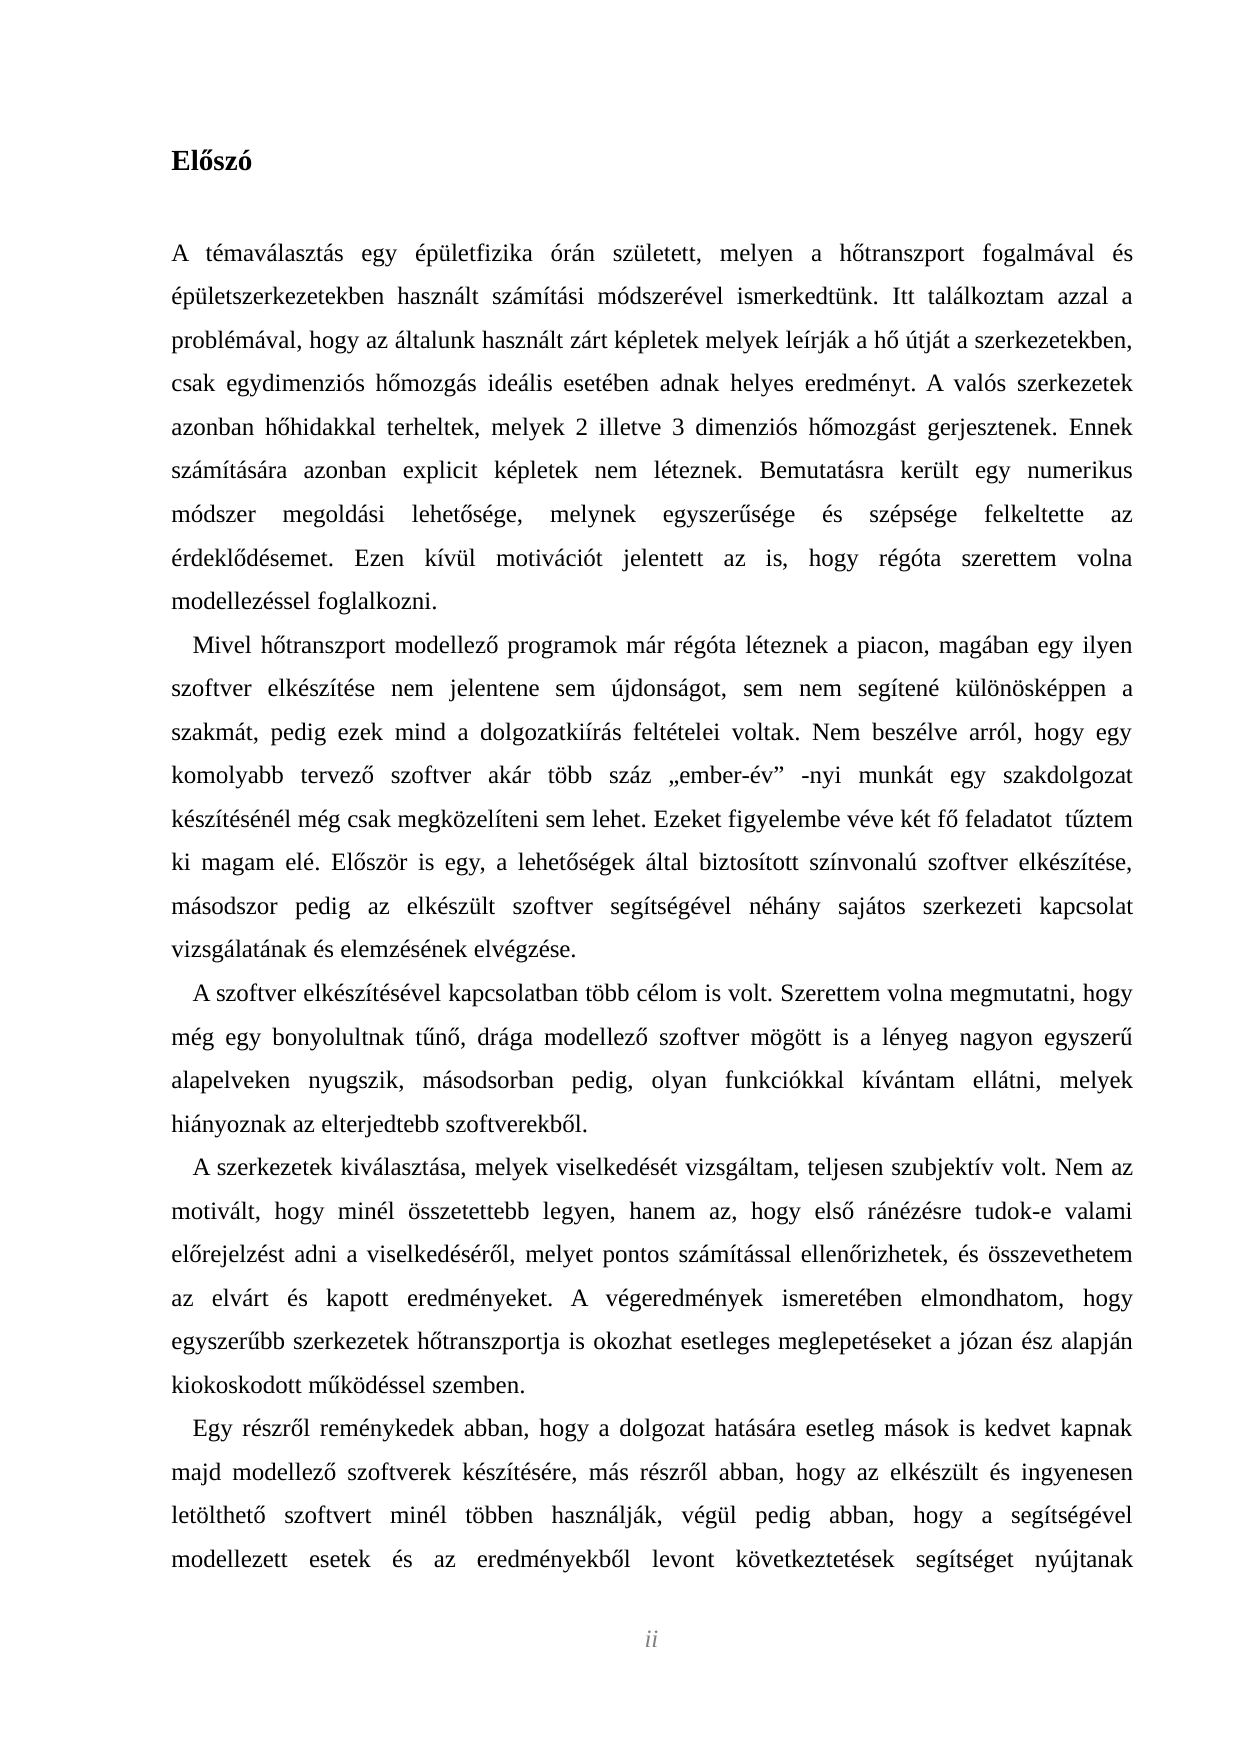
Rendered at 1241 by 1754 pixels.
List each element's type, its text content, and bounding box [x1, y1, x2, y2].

text Mivel hőtranszport modellező programok már régóta léteznek a piacon, magában egy ilyen szoftver elkészítése nem jelentene sem újdonságot, sem nem segítené különösképpen a szakmát, pedig ezek mind a dolgozatkiírás feltételei voltak. Nem beszélve arról, hogy egy komolyabb tervező szoftver akár több száz „ember-év” -nyi munkát egy szakdolgozat készítésénél még csak megközelíteni sem lehet. Ezeket figyelembe véve két fő feladatot tűztem ki magam elé. Először is egy, a lehetőségek által biztosított színvonalú szoftver elkészítése, másodszor pedig az elkészült szoftver segítségével néhány sajátos szerkezeti kapcsolat vizsgálatának és elemzésének elvégzése. [171, 629, 1134, 963]
text Egy részről reménykedek abban, hogy a dolgozat hatására esetleg mások is kedvet kapnak majd modellező szoftverek készítésére, más részről abban, hogy az elkészült és ingyenesen letölthető szoftvert minél többen használják, végül pedig abban, hogy a segítségével modellezett esetek és az eredményekből levont következtetések segítséget nyújtanak [171, 1413, 1134, 1573]
text A szerkezetek kiválasztása, melyek viselkedését vizsgáltam, teljesen szubjektív volt. Nem az motivált, hogy minél összetettebb legyen, hanem az, hogy első ránézésre tudok-e valami előrejelzést adni a viselkedéséről, melyet pontos számítással ellenőrizhetek, és összevethetem az elvárt és kapott eredményeket. A végeredmények ismeretében elmondhatom, hogy egyszerűbb szerkezetek hőtranszportja is okozhat esetleges meglepetéseket a józan ész alapján kiokoskodott működéssel szemben. [171, 1152, 1134, 1399]
subtitle Előszó [171, 144, 1134, 177]
text A szoftver elkészítésével kapcsolatban több célom is volt. Szerettem volna megmutatni, hogy még egy bonyolultnak tűnő, drága modellező szoftver mögött is a lényeg nagyon egyszerű alapelveken nyugszik, másodsorban pedig, olyan funkciókkal kívántam ellátni, melyek hiányoznak az elterjedtebb szoftverekből. [171, 978, 1134, 1137]
text A témaválasztás egy épületfizika órán született, melyen a hőtranszport fogalmával és épületszerkezetekben használt számítási módszerével ismerkedtünk. Itt találkoztam azzal a problémával, hogy az általunk használt zárt képletek melyek leírják a hő útját a szerkezetekben, csak egydimenziós hőmozgás ideális esetében adnak helyes eredményt. A valós szerkezetek azonban hőhidakkal terheltek, melyek 2 illetve 3 dimenziós hőmozgást gerjesztenek. Ennek számítására azonban explicit képletek nem léteznek. Bemutatásra került egy numerikus módszer megoldási lehetősége, melynek egyszerűsége és szépsége felkeltette az érdeklődésemet. Ezen kívül motivációt jelentett az is, hogy régóta szerettem volna modellezéssel foglalkozni. [171, 238, 1134, 615]
